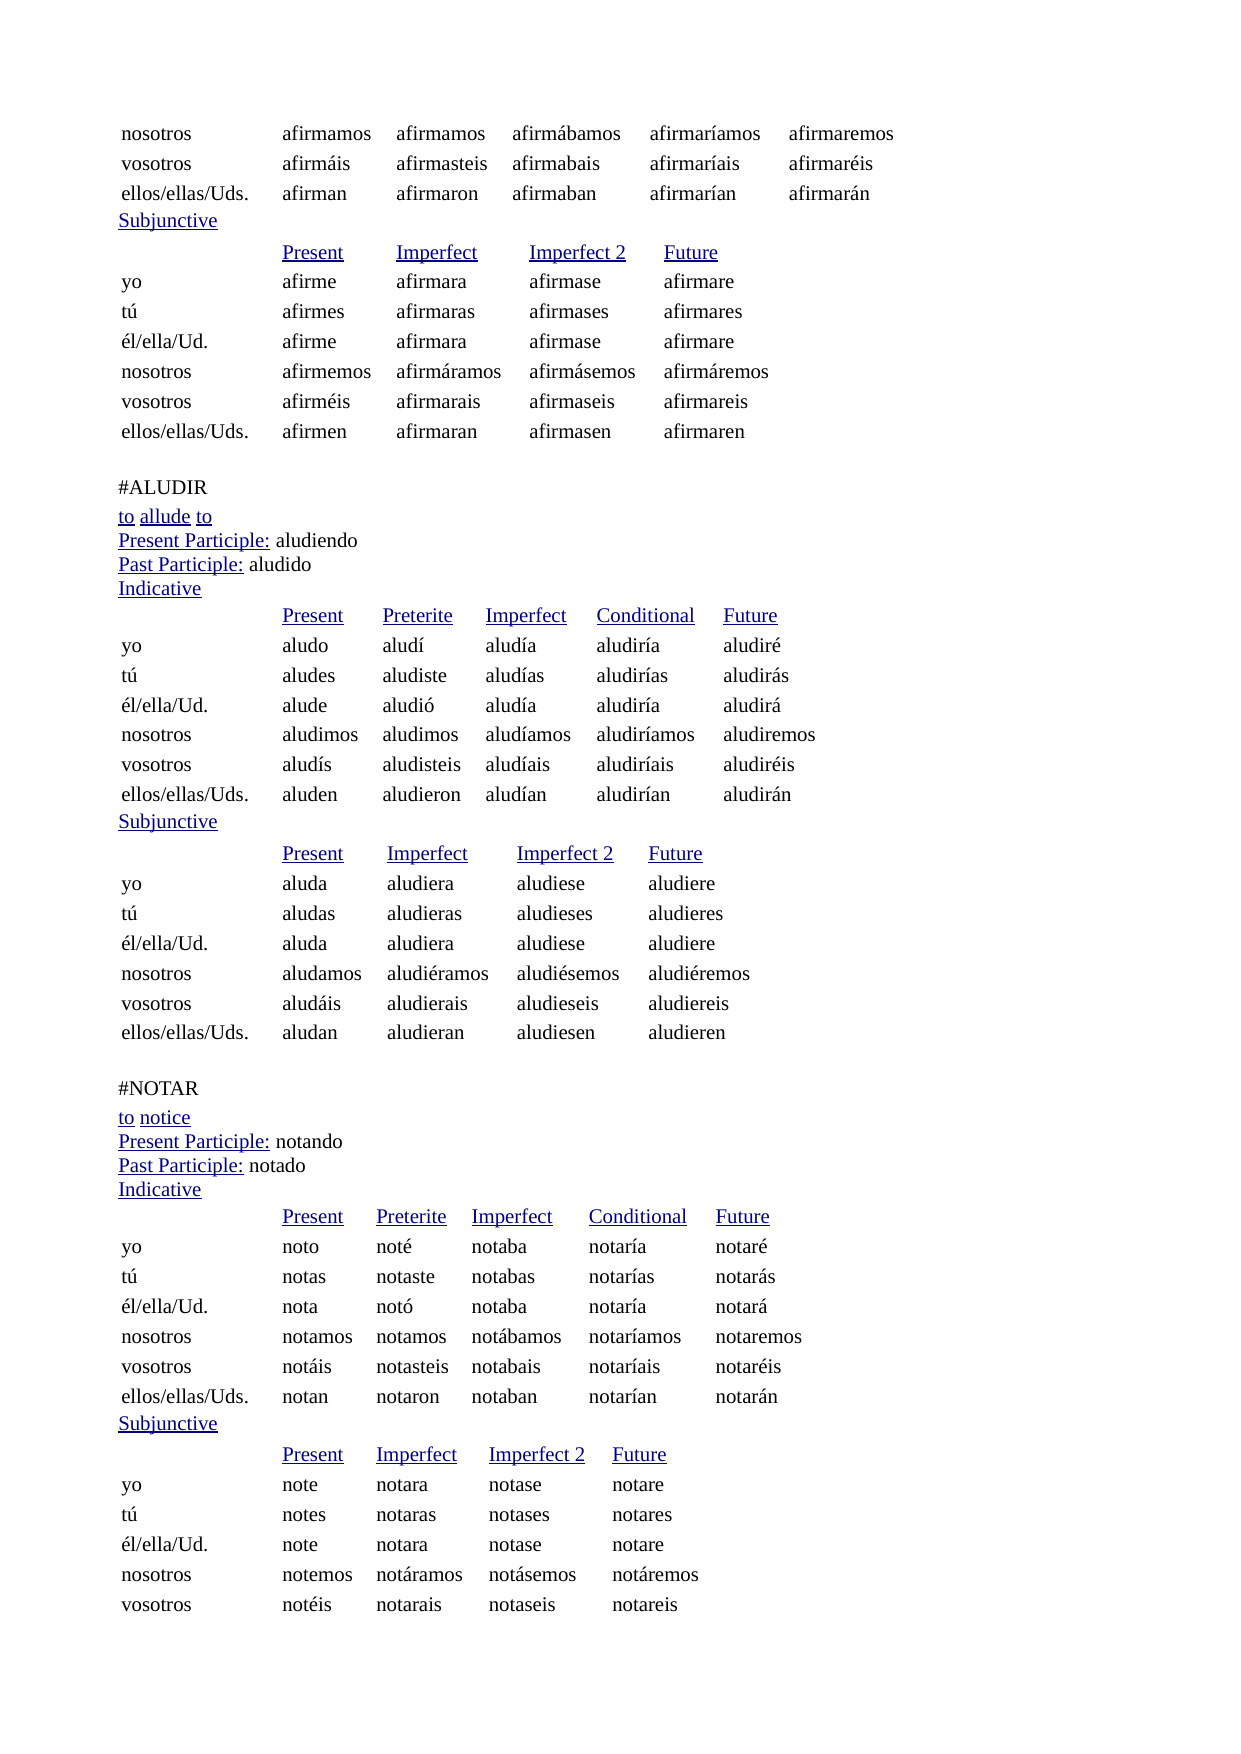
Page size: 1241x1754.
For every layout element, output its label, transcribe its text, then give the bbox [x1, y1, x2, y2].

table_cell él/ella/Ud. [118, 928, 279, 958]
table_header [118, 838, 279, 868]
table_cell aludiese [514, 868, 645, 898]
table_cell aludiéremos [645, 958, 779, 987]
table_cell afirmaban [509, 178, 647, 208]
table_header Preterite [373, 1201, 468, 1231]
table_cell aluda [279, 868, 384, 898]
table_cell tú [118, 296, 279, 326]
table_header Present [279, 838, 384, 868]
table_cell aludieron [379, 779, 482, 809]
table_cell tú [118, 660, 279, 689]
table_header [118, 237, 279, 267]
table_cell afirmase [526, 326, 661, 356]
table_cell notaseis [486, 1589, 609, 1619]
table_cell aludía [483, 630, 593, 660]
table_cell vosotros [118, 1351, 279, 1381]
table_cell afirmásemos [526, 356, 661, 386]
table_cell notarían [586, 1381, 712, 1411]
table_cell aludiríamos [594, 720, 720, 749]
table_header Future [609, 1439, 726, 1469]
table_cell notabas [469, 1261, 586, 1291]
table_cell aludirías [594, 660, 720, 689]
table_cell notase [486, 1469, 609, 1499]
text #NOTAR [118, 1076, 1122, 1100]
table_cell yo [118, 868, 279, 898]
table_cell yo [118, 1231, 279, 1261]
table_cell yo [118, 630, 279, 660]
table_cell aludirá [720, 690, 844, 719]
table_header Imperfect [373, 1439, 486, 1469]
table_cell aludimos [279, 720, 379, 749]
table_cell aludió [379, 690, 482, 719]
table_cell afirmara [393, 326, 526, 356]
table_cell vosotros [118, 1589, 279, 1619]
text Subjunctive [118, 1411, 1122, 1434]
table_cell aludieran [384, 1018, 514, 1047]
table_cell aludieras [384, 898, 514, 928]
table_header Present [279, 600, 379, 630]
table_cell notaban [469, 1381, 586, 1411]
table_cell aludirás [720, 660, 844, 689]
text to notice [118, 1105, 1122, 1129]
table_cell aludiese [514, 928, 645, 958]
table_cell notaras [373, 1499, 486, 1529]
table_cell afirmáis [279, 148, 393, 178]
table_header Imperfect 2 [526, 237, 661, 267]
table_cell yo [118, 1469, 279, 1499]
table_cell aludiría [594, 630, 720, 660]
table_cell note [279, 1469, 373, 1499]
table_cell aludiríais [594, 749, 720, 779]
table_cell aluda [279, 928, 384, 958]
table_cell aludisteis [379, 749, 482, 779]
text Indicative [118, 576, 1122, 600]
table_cell afirmamos [279, 118, 393, 148]
table_header Future [661, 237, 798, 267]
table_cell afirman [279, 178, 393, 208]
table_cell notaste [373, 1261, 468, 1291]
table_cell aludes [279, 660, 379, 689]
table_cell notarais [373, 1589, 486, 1619]
table_cell aludíais [483, 749, 593, 779]
table_cell aludirán [720, 779, 844, 809]
table_cell afirméis [279, 386, 393, 416]
table_cell notan [279, 1381, 373, 1411]
table_cell aludí [379, 630, 482, 660]
table_header [118, 600, 279, 630]
table_cell afirmase [526, 267, 661, 296]
table_cell notarás [713, 1261, 830, 1291]
table_cell notare [609, 1469, 726, 1499]
table_cell notareis [609, 1589, 726, 1619]
table_cell afirmaras [393, 296, 526, 326]
table_cell notare [609, 1529, 726, 1559]
table_cell nosotros [118, 1559, 279, 1589]
table_cell aludíamos [483, 720, 593, 749]
table_cell ellos/ellas/Uds. [118, 178, 279, 208]
table_cell aludierais [384, 988, 514, 1017]
table_cell notemos [279, 1559, 373, 1589]
table_cell notaría [586, 1231, 712, 1261]
table_cell alude [279, 690, 379, 719]
table_cell aludieses [514, 898, 645, 928]
table_cell aludiere [645, 928, 779, 958]
table_cell noto [279, 1231, 373, 1261]
table_cell notaríais [586, 1351, 712, 1381]
table_cell notamos [373, 1321, 468, 1351]
table_cell afirmáremos [661, 356, 798, 386]
table_cell afirmaríamos [647, 118, 786, 148]
table_cell aludiría [594, 690, 720, 719]
table_header Future [720, 600, 844, 630]
table_cell notáis [279, 1351, 373, 1381]
table_header Conditional [594, 600, 720, 630]
table_cell notaría [586, 1291, 712, 1321]
table_header Present [279, 237, 393, 267]
table_cell notáremos [609, 1559, 726, 1589]
table_cell afirmare [661, 267, 798, 296]
table_cell notaba [469, 1231, 586, 1261]
table_cell él/ella/Ud. [118, 1529, 279, 1559]
table_cell afirmen [279, 416, 393, 446]
table_cell note [279, 1529, 373, 1559]
table_cell ellos/ellas/Uds. [118, 416, 279, 446]
table_cell afirmarían [647, 178, 786, 208]
table_cell afirmábamos [509, 118, 647, 148]
table_cell afirmabais [509, 148, 647, 178]
table_cell notásemos [486, 1559, 609, 1589]
table_cell notases [486, 1499, 609, 1529]
table_header Imperfect [483, 600, 593, 630]
text Indicative [118, 1177, 1122, 1201]
table_cell aludiera [384, 868, 514, 898]
table_cell ellos/ellas/Uds. [118, 1018, 279, 1047]
table_cell vosotros [118, 988, 279, 1017]
table_cell notes [279, 1499, 373, 1529]
table_cell afirmasteis [393, 148, 509, 178]
table_header Imperfect [469, 1201, 586, 1231]
table_cell afirmarán [786, 178, 923, 208]
table_cell vosotros [118, 148, 279, 178]
table_header Imperfect 2 [486, 1439, 609, 1469]
table_cell aludías [483, 660, 593, 689]
table_cell notamos [279, 1321, 373, 1351]
text Subjunctive [118, 809, 1122, 833]
table_cell notarías [586, 1261, 712, 1291]
table_cell aludieseis [514, 988, 645, 1017]
table_cell notaré [713, 1231, 830, 1261]
table_header Future [713, 1201, 830, 1231]
table_cell aludía [483, 690, 593, 719]
table_cell aludiésemos [514, 958, 645, 987]
table_cell él/ella/Ud. [118, 1291, 279, 1321]
table_cell nosotros [118, 720, 279, 749]
table_cell notasteis [373, 1351, 468, 1381]
table_cell aludan [279, 1018, 384, 1047]
table_cell notaron [373, 1381, 468, 1411]
table_cell afirmaremos [786, 118, 923, 148]
text Subjunctive [118, 208, 1122, 232]
table_cell notara [373, 1529, 486, 1559]
table_cell notaremos [713, 1321, 830, 1351]
table_header Present [279, 1439, 373, 1469]
table_cell nota [279, 1291, 373, 1321]
table_cell afirmáramos [393, 356, 526, 386]
table_cell nosotros [118, 1321, 279, 1351]
text Present Participle: aludiendo [118, 528, 1122, 552]
table_cell notas [279, 1261, 373, 1291]
table_cell aludo [279, 630, 379, 660]
table_cell vosotros [118, 386, 279, 416]
table_cell afirmaran [393, 416, 526, 446]
table_header Conditional [586, 1201, 712, 1231]
table_cell notábamos [469, 1321, 586, 1351]
table_cell notéis [279, 1589, 373, 1619]
table_cell nosotros [118, 958, 279, 987]
table_cell notara [373, 1469, 486, 1499]
table_cell aludáis [279, 988, 384, 1017]
table_cell afirmamos [393, 118, 509, 148]
table_cell notáramos [373, 1559, 486, 1589]
table_header Future [645, 838, 779, 868]
text Past Participle: aludido [118, 552, 1122, 576]
table_cell notaba [469, 1291, 586, 1321]
text to allude to [118, 504, 1122, 528]
table_cell ellos/ellas/Uds. [118, 779, 279, 809]
table_cell aludiesen [514, 1018, 645, 1047]
table_header Imperfect [393, 237, 526, 267]
table_cell ellos/ellas/Uds. [118, 1381, 279, 1411]
table_cell notaríamos [586, 1321, 712, 1351]
text Present Participle: notando [118, 1129, 1122, 1153]
table_cell afirme [279, 326, 393, 356]
table_cell él/ella/Ud. [118, 326, 279, 356]
table_cell aludieren [645, 1018, 779, 1047]
table_header Present [279, 1201, 373, 1231]
table_cell tú [118, 1499, 279, 1529]
table_cell aludiera [384, 928, 514, 958]
table_cell afirmarais [393, 386, 526, 416]
table_cell afirmases [526, 296, 661, 326]
table_cell aludís [279, 749, 379, 779]
table_cell notaréis [713, 1351, 830, 1381]
table_cell nosotros [118, 118, 279, 148]
table_cell aludiré [720, 630, 844, 660]
table_cell afirmaréis [786, 148, 923, 178]
table_cell aludiremos [720, 720, 844, 749]
table_cell tú [118, 898, 279, 928]
table_cell aludas [279, 898, 384, 928]
table_cell aludirían [594, 779, 720, 809]
table_cell nosotros [118, 356, 279, 386]
table_cell notabais [469, 1351, 586, 1381]
table_cell noté [373, 1231, 468, 1261]
table_cell aludiste [379, 660, 482, 689]
table_cell notares [609, 1499, 726, 1529]
table_header [118, 1439, 279, 1469]
text Past Participle: notado [118, 1153, 1122, 1177]
table_cell aludían [483, 779, 593, 809]
table_cell vosotros [118, 749, 279, 779]
table_cell notó [373, 1291, 468, 1321]
table_cell aludiréis [720, 749, 844, 779]
table_cell afirmaseis [526, 386, 661, 416]
table_cell aludiere [645, 868, 779, 898]
table_cell afirmaren [661, 416, 798, 446]
table_cell notase [486, 1529, 609, 1559]
table_header [118, 1201, 279, 1231]
table_cell afirme [279, 267, 393, 296]
text #ALUDIR [118, 475, 1122, 499]
table_cell afirmemos [279, 356, 393, 386]
table_cell afirmaríais [647, 148, 786, 178]
table_cell yo [118, 267, 279, 296]
table_cell notará [713, 1291, 830, 1321]
table_cell afirmareis [661, 386, 798, 416]
table_cell notarán [713, 1381, 830, 1411]
table_cell aluden [279, 779, 379, 809]
table_cell aludiereis [645, 988, 779, 1017]
table_cell aludamos [279, 958, 384, 987]
table_cell aludimos [379, 720, 482, 749]
table_header Imperfect 2 [514, 838, 645, 868]
table_cell aludieres [645, 898, 779, 928]
table_header Preterite [379, 600, 482, 630]
table_cell él/ella/Ud. [118, 690, 279, 719]
table_cell tú [118, 1261, 279, 1291]
table_header Imperfect [384, 838, 514, 868]
table_cell afirmara [393, 267, 526, 296]
table_cell afirmaron [393, 178, 509, 208]
table_cell afirmasen [526, 416, 661, 446]
table_cell afirmares [661, 296, 798, 326]
table_cell afirmare [661, 326, 798, 356]
table_cell afirmes [279, 296, 393, 326]
table_cell aludiéramos [384, 958, 514, 987]
